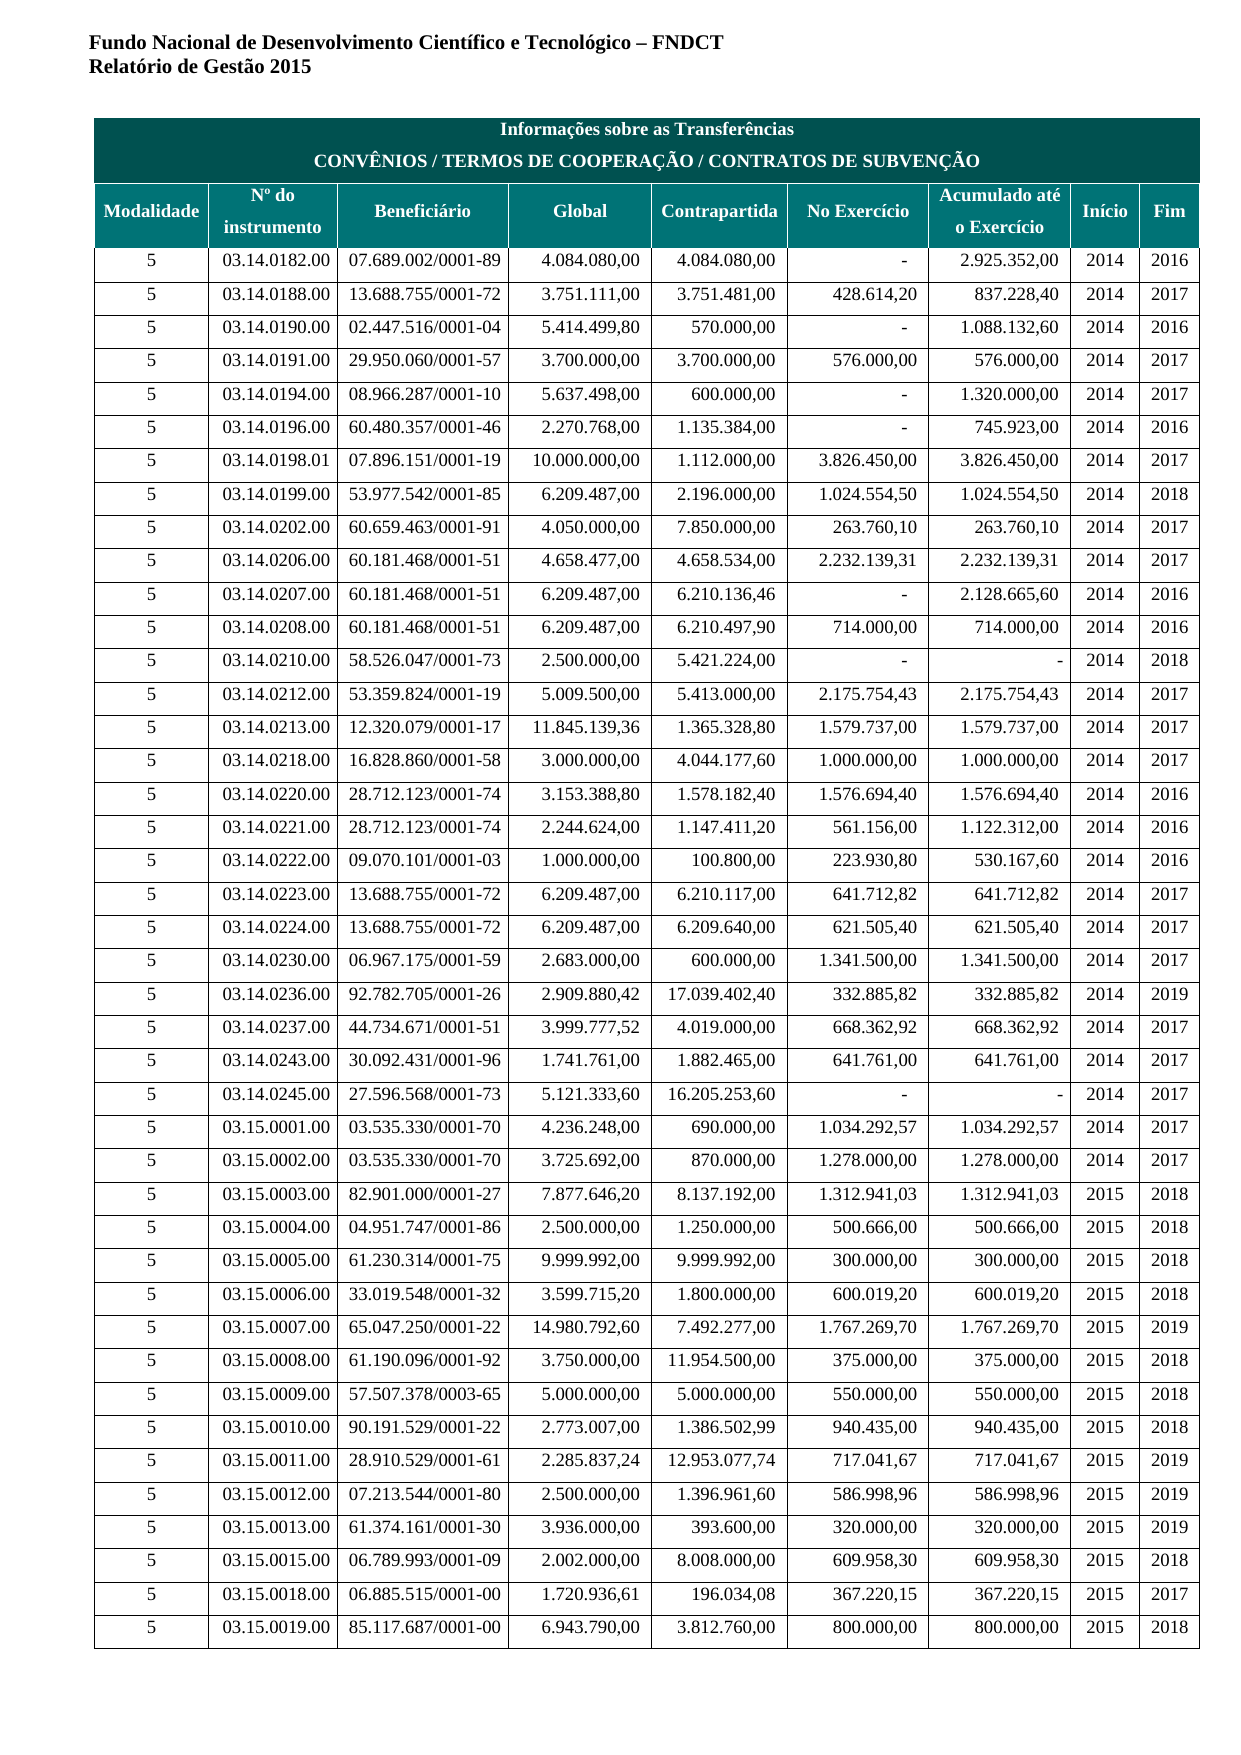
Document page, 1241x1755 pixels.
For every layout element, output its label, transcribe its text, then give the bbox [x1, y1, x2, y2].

table_cell 1.312.941,03 [929, 1183, 1070, 1215]
table_cell 717.041,67 [929, 1449, 1070, 1482]
table_cell 2017 [1140, 349, 1199, 382]
table_cell 07.896.151/0001-19 [338, 449, 508, 482]
table_cell 03.15.0015.00 [209, 1549, 337, 1582]
table_cell 4.084.080,00 [652, 249, 787, 282]
table_cell 2015 [1071, 1316, 1139, 1348]
table_cell 03.14.0236.00 [209, 983, 337, 1015]
table_cell 03.14.0221.00 [209, 816, 337, 848]
table_cell 745.923,00 [929, 416, 1070, 448]
table_cell 2014 [1071, 1083, 1139, 1115]
table_cell 03.15.0011.00 [209, 1449, 337, 1482]
table_cell 1.000.000,00 [788, 749, 928, 782]
table_cell 08.966.287/0001-10 [338, 383, 508, 415]
table_cell 3.936.000,00 [509, 1516, 651, 1548]
table_cell 2017 [1140, 516, 1199, 548]
table_cell 2018 [1140, 649, 1199, 682]
table_cell 03.535.330/0001-70 [338, 1116, 508, 1148]
table_cell 2.244.624,00 [509, 816, 651, 848]
table_cell 4.050.000,00 [509, 516, 651, 548]
table_cell 03.14.0213.00 [209, 716, 337, 748]
table_cell 03.15.0004.00 [209, 1216, 337, 1248]
table_cell 4.084.080,00 [509, 249, 651, 282]
table_cell 1.341.500,00 [788, 949, 928, 982]
table_cell 2017 [1140, 1049, 1199, 1082]
table_cell 5.000.000,00 [652, 1383, 787, 1415]
table_cell 196.034,08 [652, 1583, 787, 1615]
table_cell 13.688.755/0001-72 [338, 283, 508, 315]
table_cell 714.000,00 [788, 616, 928, 648]
table_cell 263.760,10 [929, 516, 1070, 548]
table_cell 641.761,00 [929, 1049, 1070, 1082]
table_cell 332.885,82 [788, 983, 928, 1015]
table_cell 6.210.117,00 [652, 883, 787, 915]
table_cell 1.576.694,40 [788, 783, 928, 815]
table_cell 600.019,20 [929, 1283, 1070, 1315]
table_cell 61.374.161/0001-30 [338, 1516, 508, 1548]
table_cell 2.002.000,00 [509, 1549, 651, 1582]
table_cell 2017 [1140, 549, 1199, 582]
table_cell 609.958,30 [788, 1549, 928, 1582]
table_cell 668.362,92 [929, 1016, 1070, 1048]
table_cell Nº do instrumento [209, 184, 337, 248]
table_cell - [929, 1083, 1070, 1115]
table_cell 5 [95, 1349, 208, 1382]
table_cell 61.190.096/0001-92 [338, 1349, 508, 1382]
table_cell 03.14.0196.00 [209, 416, 337, 448]
table_cell 2017 [1140, 449, 1199, 482]
table_cell 6.209.487,00 [509, 883, 651, 915]
table_cell 1.034.292,57 [929, 1116, 1070, 1148]
table_cell 03.14.0210.00 [209, 649, 337, 682]
table_cell 2014 [1071, 283, 1139, 315]
table_cell 6.209.487,00 [509, 483, 651, 515]
table_cell 2014 [1071, 383, 1139, 415]
table_cell 2015 [1071, 1483, 1139, 1515]
table_cell 6.943.790,00 [509, 1616, 651, 1648]
table_cell 33.019.548/0001-32 [338, 1283, 508, 1315]
table_cell 320.000,00 [788, 1516, 928, 1548]
table_cell 03.14.0230.00 [209, 949, 337, 982]
table_cell 4.658.477,00 [509, 549, 651, 582]
table_cell 800.000,00 [788, 1616, 928, 1648]
table_cell 06.885.515/0001-00 [338, 1583, 508, 1615]
table_cell 2015 [1071, 1583, 1139, 1615]
table_cell 5 [95, 716, 208, 748]
table_cell 641.761,00 [788, 1049, 928, 1082]
table_cell 04.951.747/0001-86 [338, 1216, 508, 1248]
table_cell 2014 [1071, 716, 1139, 748]
table_cell 320.000,00 [929, 1516, 1070, 1548]
table_cell 263.760,10 [788, 516, 928, 548]
table_cell 2016 [1140, 249, 1199, 282]
table_cell 44.734.671/0001-51 [338, 1016, 508, 1048]
table_cell 8.008.000,00 [652, 1549, 787, 1582]
table_cell 5 [95, 1583, 208, 1615]
table_cell 2014 [1071, 1149, 1139, 1182]
table_cell 3.826.450,00 [788, 449, 928, 482]
table_cell 1.579.737,00 [929, 716, 1070, 748]
table_cell - [788, 583, 928, 615]
table_cell 1.034.292,57 [788, 1116, 928, 1148]
table_cell 03.14.0218.00 [209, 749, 337, 782]
table_cell 2017 [1140, 383, 1199, 415]
table_cell 2018 [1140, 1616, 1199, 1648]
table_cell 2014 [1071, 883, 1139, 915]
table_cell - [929, 649, 1070, 682]
table_cell 576.000,00 [788, 349, 928, 382]
table_cell 5 [95, 549, 208, 582]
table_cell 03.15.0006.00 [209, 1283, 337, 1315]
table_cell 2015 [1071, 1283, 1139, 1315]
table_cell 2014 [1071, 316, 1139, 348]
table_cell 2014 [1071, 516, 1139, 548]
table_cell 5 [95, 1016, 208, 1048]
table_cell 2017 [1140, 1149, 1199, 1182]
table_cell 1.088.132,60 [929, 316, 1070, 348]
table_cell 60.659.463/0001-91 [338, 516, 508, 548]
table_cell 3.812.760,00 [652, 1616, 787, 1648]
table_cell 1.024.554,50 [788, 483, 928, 515]
table_cell 2016 [1140, 583, 1199, 615]
table_cell 03.15.0010.00 [209, 1416, 337, 1448]
table_cell 428.614,20 [788, 283, 928, 315]
table_cell 2.175.754,43 [929, 683, 1070, 715]
table_cell 2017 [1140, 1016, 1199, 1048]
table_cell 03.14.0182.00 [209, 249, 337, 282]
table_cell 5 [95, 1283, 208, 1315]
table_cell 2017 [1140, 683, 1199, 715]
table_cell 375.000,00 [929, 1349, 1070, 1382]
table_cell 5 [95, 249, 208, 282]
table_cell 5 [95, 683, 208, 715]
table_cell 2015 [1071, 1249, 1139, 1282]
table_cell 03.14.0245.00 [209, 1083, 337, 1115]
table_cell 2014 [1071, 416, 1139, 448]
table_cell 2014 [1071, 749, 1139, 782]
table_cell 550.000,00 [788, 1383, 928, 1415]
table_cell 2014 [1071, 583, 1139, 615]
table_cell 03.14.0198.01 [209, 449, 337, 482]
table_cell 03.14.0199.00 [209, 483, 337, 515]
table_cell 2.232.139,31 [929, 549, 1070, 582]
table_cell 2014 [1071, 683, 1139, 715]
table_cell 586.998,96 [929, 1483, 1070, 1515]
table_cell 29.950.060/0001-57 [338, 349, 508, 382]
table_cell 500.666,00 [929, 1216, 1070, 1248]
table_cell 60.181.468/0001-51 [338, 616, 508, 648]
table_cell 1.741.761,00 [509, 1049, 651, 1082]
table_cell 2019 [1140, 1516, 1199, 1548]
table_cell 5 [95, 1616, 208, 1648]
table_cell 2017 [1140, 883, 1199, 915]
table_cell 2014 [1071, 549, 1139, 582]
table_cell 2015 [1071, 1449, 1139, 1482]
table_cell 2.270.768,00 [509, 416, 651, 448]
table_cell 2014 [1071, 1116, 1139, 1148]
table_cell 07.689.002/0001-89 [338, 249, 508, 282]
table_cell 5.413.000,00 [652, 683, 787, 715]
table_cell 870.000,00 [652, 1149, 787, 1182]
table_cell 1.576.694,40 [929, 783, 1070, 815]
table_cell 2015 [1071, 1516, 1139, 1548]
table_cell 2014 [1071, 616, 1139, 648]
table_cell 1.579.737,00 [788, 716, 928, 748]
table_cell 5 [95, 983, 208, 1015]
table_cell 5 [95, 1149, 208, 1182]
table_cell 641.712,82 [788, 883, 928, 915]
table_cell 03.14.0212.00 [209, 683, 337, 715]
table_cell 12.953.077,74 [652, 1449, 787, 1482]
table_cell 3.750.000,00 [509, 1349, 651, 1382]
table_cell 57.507.378/0003-65 [338, 1383, 508, 1415]
table_cell 1.112.000,00 [652, 449, 787, 482]
table_cell 5 [95, 1049, 208, 1082]
table_cell 1.386.502,99 [652, 1416, 787, 1448]
table_cell 7.492.277,00 [652, 1316, 787, 1348]
table_cell 03.14.0194.00 [209, 383, 337, 415]
table_cell 5 [95, 783, 208, 815]
table_cell 2014 [1071, 1049, 1139, 1082]
table_cell 13.688.755/0001-72 [338, 883, 508, 915]
table_cell 3.000.000,00 [509, 749, 651, 782]
table_cell 5 [95, 449, 208, 482]
table_cell 5 [95, 316, 208, 348]
table_cell 6.210.136,46 [652, 583, 787, 615]
table_cell 1.278.000,00 [788, 1149, 928, 1182]
table_cell 5 [95, 1249, 208, 1282]
table_cell 03.15.0019.00 [209, 1616, 337, 1648]
table_cell 11.845.139,36 [509, 716, 651, 748]
table_cell 609.958,30 [929, 1549, 1070, 1582]
table_cell 5 [95, 849, 208, 882]
table_cell 576.000,00 [929, 349, 1070, 382]
table_cell 03.14.0223.00 [209, 883, 337, 915]
table_cell 03.15.0001.00 [209, 1116, 337, 1148]
table_cell 5 [95, 1216, 208, 1248]
table_cell 03.15.0003.00 [209, 1183, 337, 1215]
table_cell 5 [95, 283, 208, 315]
table_cell Modalidade [95, 184, 208, 248]
table_cell 668.362,92 [788, 1016, 928, 1048]
table_cell 9.999.992,00 [652, 1249, 787, 1282]
table_cell 17.039.402,40 [652, 983, 787, 1015]
table_cell 8.137.192,00 [652, 1183, 787, 1215]
table_cell 2017 [1140, 949, 1199, 982]
table_cell 5 [95, 949, 208, 982]
table_cell 5 [95, 916, 208, 948]
table_cell 03.14.0208.00 [209, 616, 337, 648]
table_cell 2014 [1071, 649, 1139, 682]
table_cell - [788, 383, 928, 415]
table_cell 03.14.0206.00 [209, 549, 337, 582]
table_cell Acumulado até o Exercício [929, 184, 1070, 248]
table_cell 1.250.000,00 [652, 1216, 787, 1248]
table_cell 223.930,80 [788, 849, 928, 882]
table_cell 5 [95, 1516, 208, 1548]
table_cell 5 [95, 1183, 208, 1215]
table_cell 2014 [1071, 983, 1139, 1015]
table_cell 07.213.544/0001-80 [338, 1483, 508, 1515]
table_cell 13.688.755/0001-72 [338, 916, 508, 948]
table_cell - [788, 249, 928, 282]
table_cell 06.789.993/0001-09 [338, 1549, 508, 1582]
table_cell 7.850.000,00 [652, 516, 787, 548]
table_cell 2018 [1140, 1183, 1199, 1215]
table_cell 2.909.880,42 [509, 983, 651, 1015]
table_cell 1.767.269,70 [788, 1316, 928, 1348]
table_cell 3.153.388,80 [509, 783, 651, 815]
table_cell 2017 [1140, 1583, 1199, 1615]
table_cell 2.500.000,00 [509, 1216, 651, 1248]
table_cell 600.000,00 [652, 949, 787, 982]
table_cell 09.070.101/0001-03 [338, 849, 508, 882]
table_cell 03.15.0009.00 [209, 1383, 337, 1415]
table_cell 1.312.941,03 [788, 1183, 928, 1215]
table_cell 2018 [1140, 1249, 1199, 1282]
table_cell 03.15.0002.00 [209, 1149, 337, 1182]
table_cell 4.236.248,00 [509, 1116, 651, 1148]
table_cell 28.712.123/0001-74 [338, 783, 508, 815]
table_cell 5.421.224,00 [652, 649, 787, 682]
table_cell 2017 [1140, 716, 1199, 748]
table_cell 61.230.314/0001-75 [338, 1249, 508, 1282]
table_cell 2014 [1071, 849, 1139, 882]
table_cell 2015 [1071, 1549, 1139, 1582]
table_cell 28.712.123/0001-74 [338, 816, 508, 848]
table_cell 10.000.000,00 [509, 449, 651, 482]
table_cell 2016 [1140, 783, 1199, 815]
table_cell 5 [95, 883, 208, 915]
table_cell 60.480.357/0001-46 [338, 416, 508, 448]
table_cell 940.435,00 [929, 1416, 1070, 1448]
table_cell 5.000.000,00 [509, 1383, 651, 1415]
table_cell 5 [95, 416, 208, 448]
table_cell 5 [95, 1416, 208, 1448]
table_cell 2015 [1071, 1383, 1139, 1415]
table_cell 03.14.0190.00 [209, 316, 337, 348]
table_cell 1.320.000,00 [929, 383, 1070, 415]
table_cell 2014 [1071, 783, 1139, 815]
table_cell 100.800,00 [652, 849, 787, 882]
table_cell 2.285.837,24 [509, 1449, 651, 1482]
table_cell 1.000.000,00 [929, 749, 1070, 782]
table_cell 5 [95, 749, 208, 782]
table_cell 6.209.487,00 [509, 616, 651, 648]
table_cell 621.505,40 [929, 916, 1070, 948]
table_cell 3.751.481,00 [652, 283, 787, 315]
table_cell 2015 [1071, 1216, 1139, 1248]
table_cell Início [1071, 184, 1139, 248]
table_cell 1.365.328,80 [652, 716, 787, 748]
table_cell 5 [95, 349, 208, 382]
table_cell 641.712,82 [929, 883, 1070, 915]
table_cell 2017 [1140, 916, 1199, 948]
table_cell 03.14.0243.00 [209, 1049, 337, 1082]
table_cell 5 [95, 1316, 208, 1348]
table_cell 03.14.0237.00 [209, 1016, 337, 1048]
table_cell 2.175.754,43 [788, 683, 928, 715]
table_cell 1.278.000,00 [929, 1149, 1070, 1182]
table_cell 332.885,82 [929, 983, 1070, 1015]
table_cell 03.15.0018.00 [209, 1583, 337, 1615]
table_cell 92.782.705/0001-26 [338, 983, 508, 1015]
table_cell 1.341.500,00 [929, 949, 1070, 982]
table_cell 2.925.352,00 [929, 249, 1070, 282]
table_cell 2.773.007,00 [509, 1416, 651, 1448]
table_cell 5 [95, 583, 208, 615]
table_cell 5 [95, 516, 208, 548]
table_cell 5 [95, 1383, 208, 1415]
table_cell 03.14.0202.00 [209, 516, 337, 548]
table_cell 2017 [1140, 1083, 1199, 1115]
table_cell 03.14.0224.00 [209, 916, 337, 948]
table_cell 2015 [1071, 1349, 1139, 1382]
table_cell 2016 [1140, 849, 1199, 882]
table_cell 5 [95, 1083, 208, 1115]
table_cell 2.500.000,00 [509, 1483, 651, 1515]
table_cell 1.122.312,00 [929, 816, 1070, 848]
table_cell 03.535.330/0001-70 [338, 1149, 508, 1182]
table_cell 03.14.0222.00 [209, 849, 337, 882]
table_cell 06.967.175/0001-59 [338, 949, 508, 982]
table_cell 5 [95, 1483, 208, 1515]
table_cell 5 [95, 1549, 208, 1582]
table_cell 3.700.000,00 [509, 349, 651, 382]
table_cell 30.092.431/0001-96 [338, 1049, 508, 1082]
table_cell 3.700.000,00 [652, 349, 787, 382]
table_cell 65.047.250/0001-22 [338, 1316, 508, 1348]
table_cell 621.505,40 [788, 916, 928, 948]
table_cell 53.359.824/0001-19 [338, 683, 508, 715]
table_cell 570.000,00 [652, 316, 787, 348]
table_cell 1.720.936,61 [509, 1583, 651, 1615]
table_cell - [788, 1083, 928, 1115]
table_cell Global [509, 184, 651, 248]
table_cell 2014 [1071, 349, 1139, 382]
table_cell 5.009.500,00 [509, 683, 651, 715]
table_cell 2014 [1071, 949, 1139, 982]
table_cell 6.209.487,00 [509, 916, 651, 948]
table_cell 2016 [1140, 816, 1199, 848]
table_cell 2014 [1071, 483, 1139, 515]
table_cell 2014 [1071, 916, 1139, 948]
table_cell 85.117.687/0001-00 [338, 1616, 508, 1648]
table_cell 60.181.468/0001-51 [338, 549, 508, 582]
table_cell 4.019.000,00 [652, 1016, 787, 1048]
table_cell 03.14.0207.00 [209, 583, 337, 615]
table_cell No Exercício [788, 184, 928, 248]
table_cell 300.000,00 [929, 1249, 1070, 1282]
table_cell 03.15.0013.00 [209, 1516, 337, 1548]
table_cell 690.000,00 [652, 1116, 787, 1148]
table_cell 1.135.384,00 [652, 416, 787, 448]
table_cell 5 [95, 1449, 208, 1482]
table_cell 2018 [1140, 1283, 1199, 1315]
table_cell 3.725.692,00 [509, 1149, 651, 1182]
table_cell 3.599.715,20 [509, 1283, 651, 1315]
table_cell 5.414.499,80 [509, 316, 651, 348]
table_cell 5 [95, 383, 208, 415]
table_cell 2019 [1140, 1316, 1199, 1348]
table_cell 03.15.0005.00 [209, 1249, 337, 1282]
table_cell 5 [95, 1116, 208, 1148]
table_cell 1.800.000,00 [652, 1283, 787, 1315]
table_cell 2015 [1071, 1183, 1139, 1215]
table_cell - [788, 416, 928, 448]
table_cell 5.121.333,60 [509, 1083, 651, 1115]
table_cell 2015 [1071, 1616, 1139, 1648]
table_cell 2018 [1140, 1549, 1199, 1582]
table_cell 2016 [1140, 316, 1199, 348]
table_cell 14.980.792,60 [509, 1316, 651, 1348]
table_cell 6.209.487,00 [509, 583, 651, 615]
table_cell 717.041,67 [788, 1449, 928, 1482]
table_cell Beneficiário [338, 184, 508, 248]
table_cell 2014 [1071, 816, 1139, 848]
table_cell 5.637.498,00 [509, 383, 651, 415]
table_cell 6.209.640,00 [652, 916, 787, 948]
table_cell 2.128.665,60 [929, 583, 1070, 615]
table_cell 27.596.568/0001-73 [338, 1083, 508, 1115]
table_cell 367.220,15 [788, 1583, 928, 1615]
table_cell 5 [95, 649, 208, 682]
table_cell 1.000.000,00 [509, 849, 651, 882]
table_cell 2018 [1140, 1216, 1199, 1248]
table_cell 4.044.177,60 [652, 749, 787, 782]
table_cell 940.435,00 [788, 1416, 928, 1448]
table_cell 1.396.961,60 [652, 1483, 787, 1515]
table_cell 2015 [1071, 1416, 1139, 1448]
table_cell 03.15.0007.00 [209, 1316, 337, 1348]
table_cell 2017 [1140, 283, 1199, 315]
table_cell 2019 [1140, 983, 1199, 1015]
table_cell 367.220,15 [929, 1583, 1070, 1615]
table_cell 7.877.646,20 [509, 1183, 651, 1215]
table_cell 2014 [1071, 249, 1139, 282]
table_cell 3.751.111,00 [509, 283, 651, 315]
table_header Informações sobre as Transferências CONVÊNIOS / TERMOS DE COOPERAÇÃO / CONTRATOS DE SUBVENÇÃO [94, 118, 1200, 183]
table_cell 586.998,96 [788, 1483, 928, 1515]
table_cell 2.683.000,00 [509, 949, 651, 982]
table_cell 11.954.500,00 [652, 1349, 787, 1382]
table_cell 4.658.534,00 [652, 549, 787, 582]
table_cell 03.15.0012.00 [209, 1483, 337, 1515]
table_cell 2018 [1140, 483, 1199, 515]
table_cell 28.910.529/0001-61 [338, 1449, 508, 1482]
table_cell - [788, 316, 928, 348]
table_cell Contrapartida [652, 184, 787, 248]
table_cell 600.000,00 [652, 383, 787, 415]
table_cell 2014 [1071, 449, 1139, 482]
table_cell 90.191.529/0001-22 [338, 1416, 508, 1448]
table_cell 600.019,20 [788, 1283, 928, 1315]
table_cell 2.232.139,31 [788, 549, 928, 582]
table_cell 02.447.516/0001-04 [338, 316, 508, 348]
table_cell 2.196.000,00 [652, 483, 787, 515]
table_cell 800.000,00 [929, 1616, 1070, 1648]
table_cell 16.828.860/0001-58 [338, 749, 508, 782]
table_cell 550.000,00 [929, 1383, 1070, 1415]
table_cell 6.210.497,90 [652, 616, 787, 648]
table_cell 2018 [1140, 1383, 1199, 1415]
table_cell 300.000,00 [788, 1249, 928, 1282]
table_cell 2018 [1140, 1416, 1199, 1448]
table_cell 2018 [1140, 1349, 1199, 1382]
table_cell 16.205.253,60 [652, 1083, 787, 1115]
table_cell 2017 [1140, 1116, 1199, 1148]
table_cell 5 [95, 816, 208, 848]
table_cell 82.901.000/0001-27 [338, 1183, 508, 1215]
table_cell 03.14.0191.00 [209, 349, 337, 382]
table_cell - [788, 649, 928, 682]
table_cell 2014 [1071, 1016, 1139, 1048]
table_cell 60.181.468/0001-51 [338, 583, 508, 615]
table_cell 5 [95, 616, 208, 648]
table_cell 03.14.0220.00 [209, 783, 337, 815]
table_cell 12.320.079/0001-17 [338, 716, 508, 748]
table_cell 3.826.450,00 [929, 449, 1070, 482]
table_cell 2017 [1140, 749, 1199, 782]
table_cell 1.147.411,20 [652, 816, 787, 848]
table_cell 2016 [1140, 616, 1199, 648]
table_cell 3.999.777,52 [509, 1016, 651, 1048]
table_cell 5 [95, 483, 208, 515]
table_cell 2.500.000,00 [509, 649, 651, 682]
table_cell 58.526.047/0001-73 [338, 649, 508, 682]
table_cell 1.024.554,50 [929, 483, 1070, 515]
table_cell 03.15.0008.00 [209, 1349, 337, 1382]
table_cell 2019 [1140, 1483, 1199, 1515]
table_cell 393.600,00 [652, 1516, 787, 1548]
table_cell 561.156,00 [788, 816, 928, 848]
table_cell 714.000,00 [929, 616, 1070, 648]
table_cell 9.999.992,00 [509, 1249, 651, 1282]
table_cell 530.167,60 [929, 849, 1070, 882]
table_cell 2019 [1140, 1449, 1199, 1482]
table_cell 375.000,00 [788, 1349, 928, 1382]
table_cell 1.578.182,40 [652, 783, 787, 815]
table_cell 1.767.269,70 [929, 1316, 1070, 1348]
table_cell 500.666,00 [788, 1216, 928, 1248]
table_cell Fim [1140, 184, 1199, 248]
table_cell 53.977.542/0001-85 [338, 483, 508, 515]
table_cell 1.882.465,00 [652, 1049, 787, 1082]
table_cell 837.228,40 [929, 283, 1070, 315]
table_cell 2016 [1140, 416, 1199, 448]
table_cell 03.14.0188.00 [209, 283, 337, 315]
